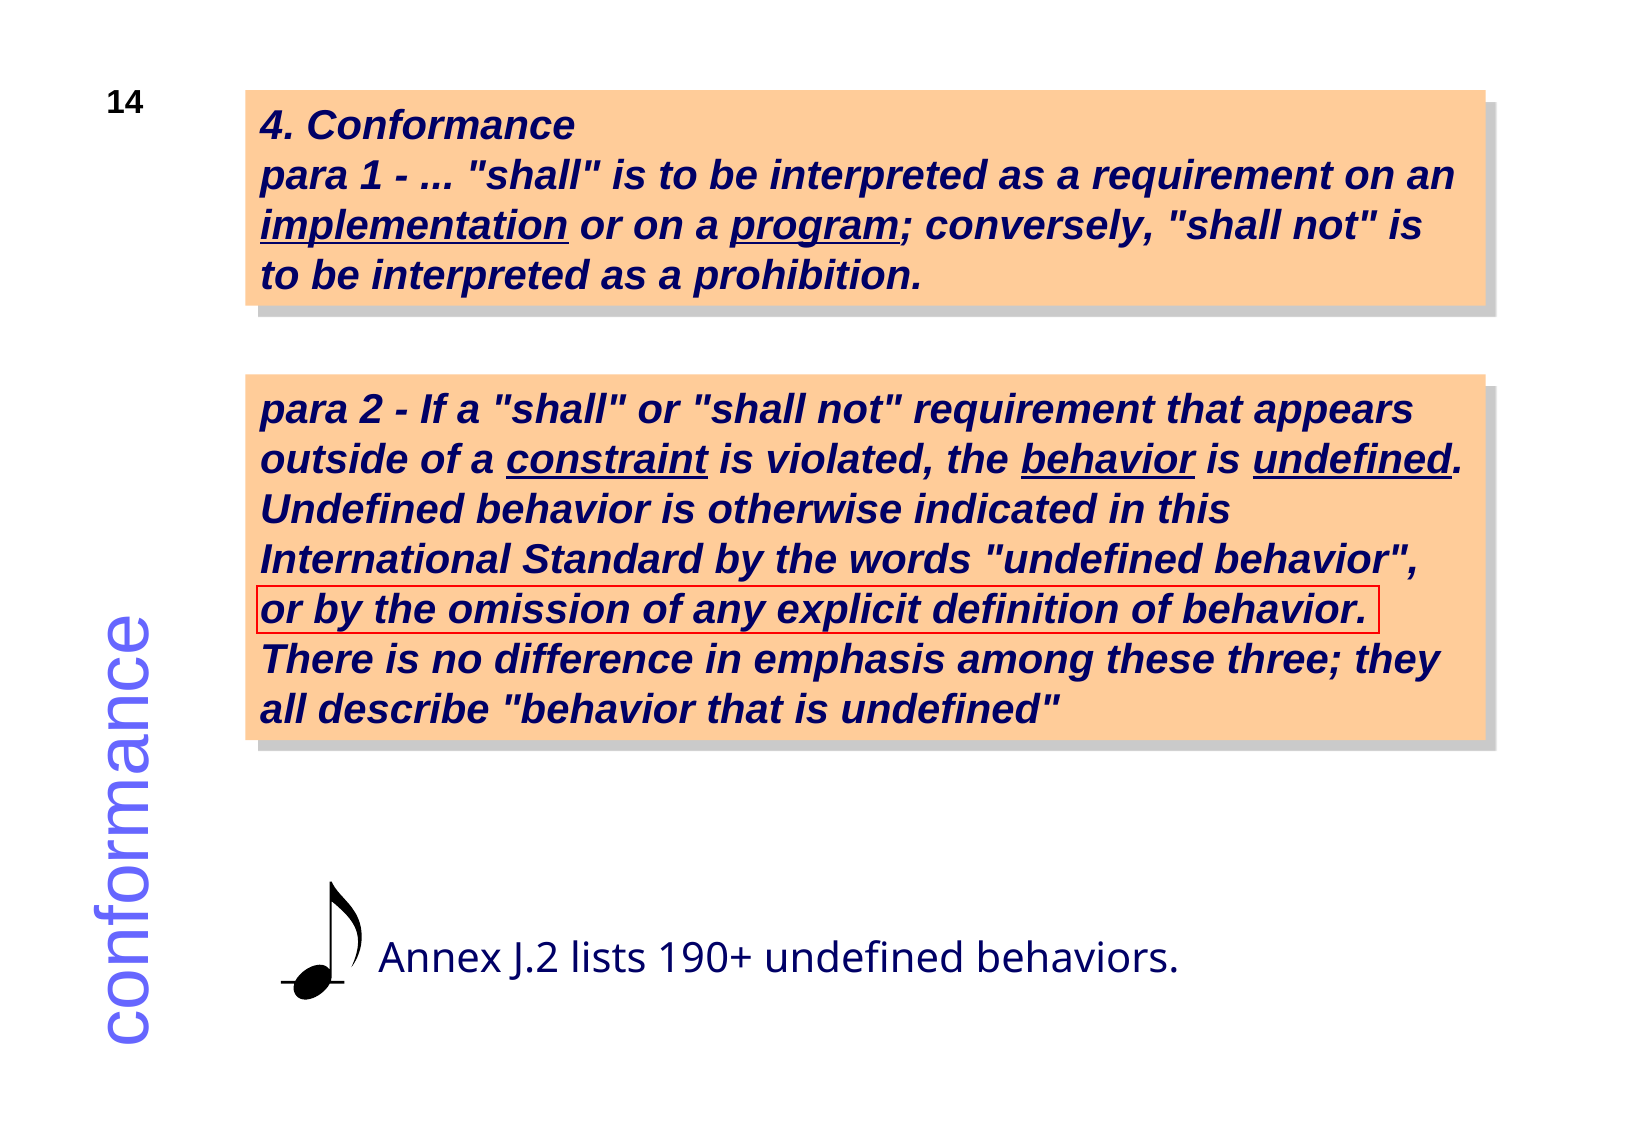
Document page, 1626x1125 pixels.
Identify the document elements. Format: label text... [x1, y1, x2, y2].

text_box Annex J.2 lists 190+ undefined behaviors. [363, 923, 1474, 989]
text_box [280, 881, 362, 1000]
list [212, 62, 1550, 1063]
text_box 4. Conformance para 1 - ... "shall" is to be interpreted as a requirement on an implementation or on a program; conversely, "shall not" is to be interpreted as a prohibition. [245, 90, 1486, 306]
text_box para 2 - If a "shall" or "shall not" requirement that appears outside of a constraint is violated, the behavior is undefined. Undefined behavior is otherwise indicated in this International Standard by the words "undefined behavior", or by the omission of any explicit definition of behavior. There is no difference in emphasis among these three; they all describe "behavior that is undefined" [245, 374, 1486, 741]
title conformance [50, 187, 188, 1063]
